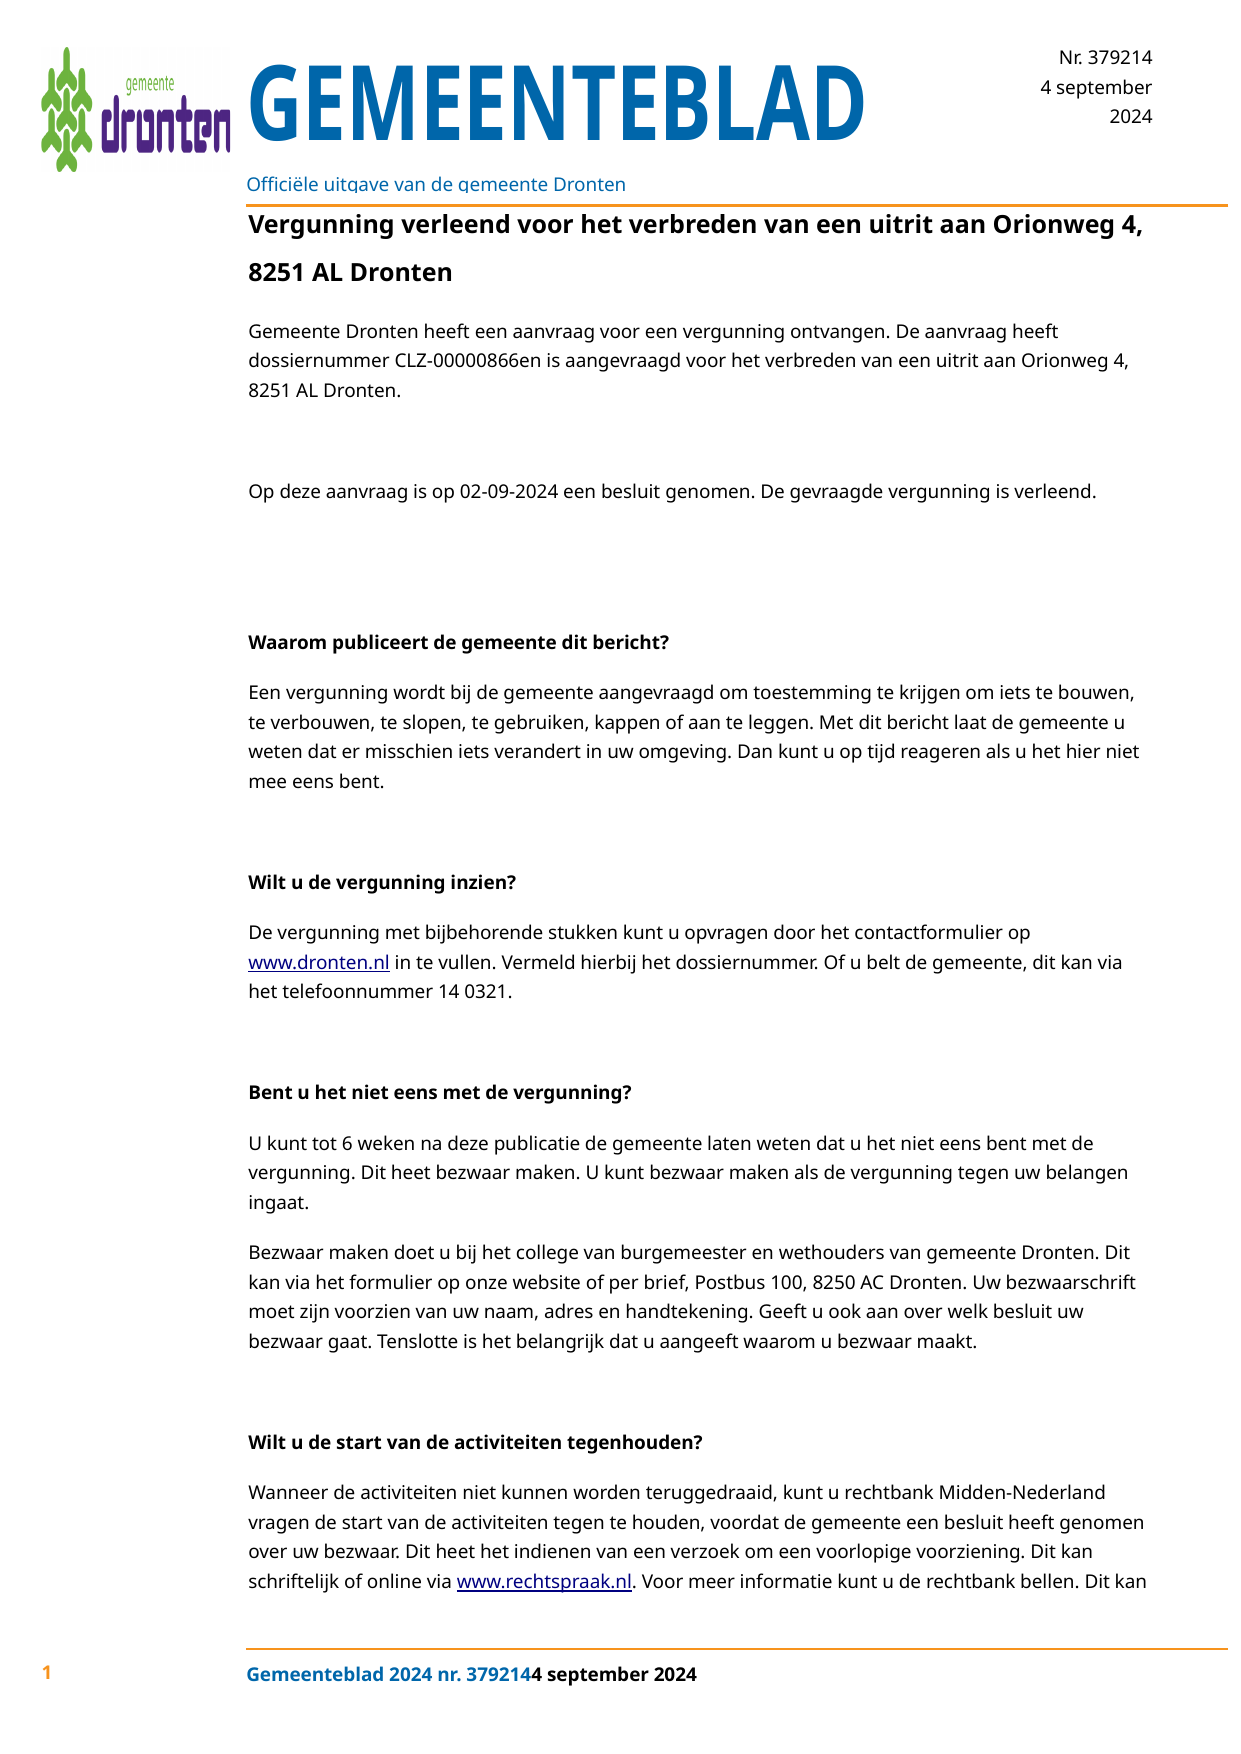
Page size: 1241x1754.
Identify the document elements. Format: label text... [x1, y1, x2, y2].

text Waarom publiceert de gemeente dit bericht? [248, 629, 1152, 655]
text Wilt u de start van de activiteiten tegenhouden? [248, 1429, 1152, 1455]
text U kunt tot 6 weken na deze publicatie de gemeente laten weten dat u het niet eens bent met de vergunning. Dit heet bezwaar maken. U kunt bezwaar maken als de vergunning tegen uw belangen ingaat. [248, 1130, 1152, 1215]
text Wilt u de vergunning inzien? [248, 869, 1152, 895]
picture [41, 47, 231, 172]
text Bent u het niet eens met de vergunning? [248, 1079, 1152, 1105]
text Een vergunning wordt bij de gemeente aangevraagd om toestemming te krijgen om iets te bouwen, te verbouwen, te slopen, te gebruiken, kappen of aan te leggen. Met dit bericht laat de gemeente u weten dat er misschien iets verandert in uw omgeving. Dan kunt u op tijd reageren als u het hier niet mee eens bent. [248, 679, 1152, 794]
text Op deze aanvraag is op 02-09-2024 een besluit genomen. De gevraagde vergunning is verleend. [248, 478, 1152, 504]
text Vergunning verleend voor het verbreden van een uitrit aan Orionweg 4, 8251 AL Dronten [248, 207, 1152, 288]
text Bezwaar maken doet u bij het college van burgemeester en wethouders van gemeente Dronten. Dit kan via het formulier op onze website of per brief, Postbus 100, 8250 AC Dronten. Uw bezwaarschrift moet zijn voorzien van uw naam, adres en handtekening. Geeft u ook aan over welk besluit uw bezwaar gaat. Tenslotte is het belangrijk dat u aangeeft waarom u bezwaar maakt. [248, 1239, 1152, 1354]
text Gemeente Dronten heeft een aanvraag voor een vergunning ontvangen. De aanvraag heeft dossiernummer CLZ-00000866en is aangevraagd voor het verbreden van een uitrit aan Orionweg 4, 8251 AL Dronten. [248, 318, 1152, 403]
text Wanneer de activiteiten niet kunnen worden teruggedraaid, kunt u rechtbank Midden-Nederland vragen de start van de activiteiten tegen te houden, voordat de gemeente een besluit heeft genomen over uw bezwaar. Dit heet het indienen van een verzoek om een voorlopige voorziening. Dit kan schriftelijk of online via www.rechtspraak.nl. Voor meer informatie kunt u de rechtbank bellen. Dit kan [248, 1479, 1152, 1594]
text De vergunning met bijbehorende stukken kunt u opvragen door het contactformulier op www.dronten.nl in te vullen. Vermeld hierbij het dossiernummer. Of u belt de gemeente, dit kan via het telefoonnummer 14 0321. [248, 919, 1152, 1004]
